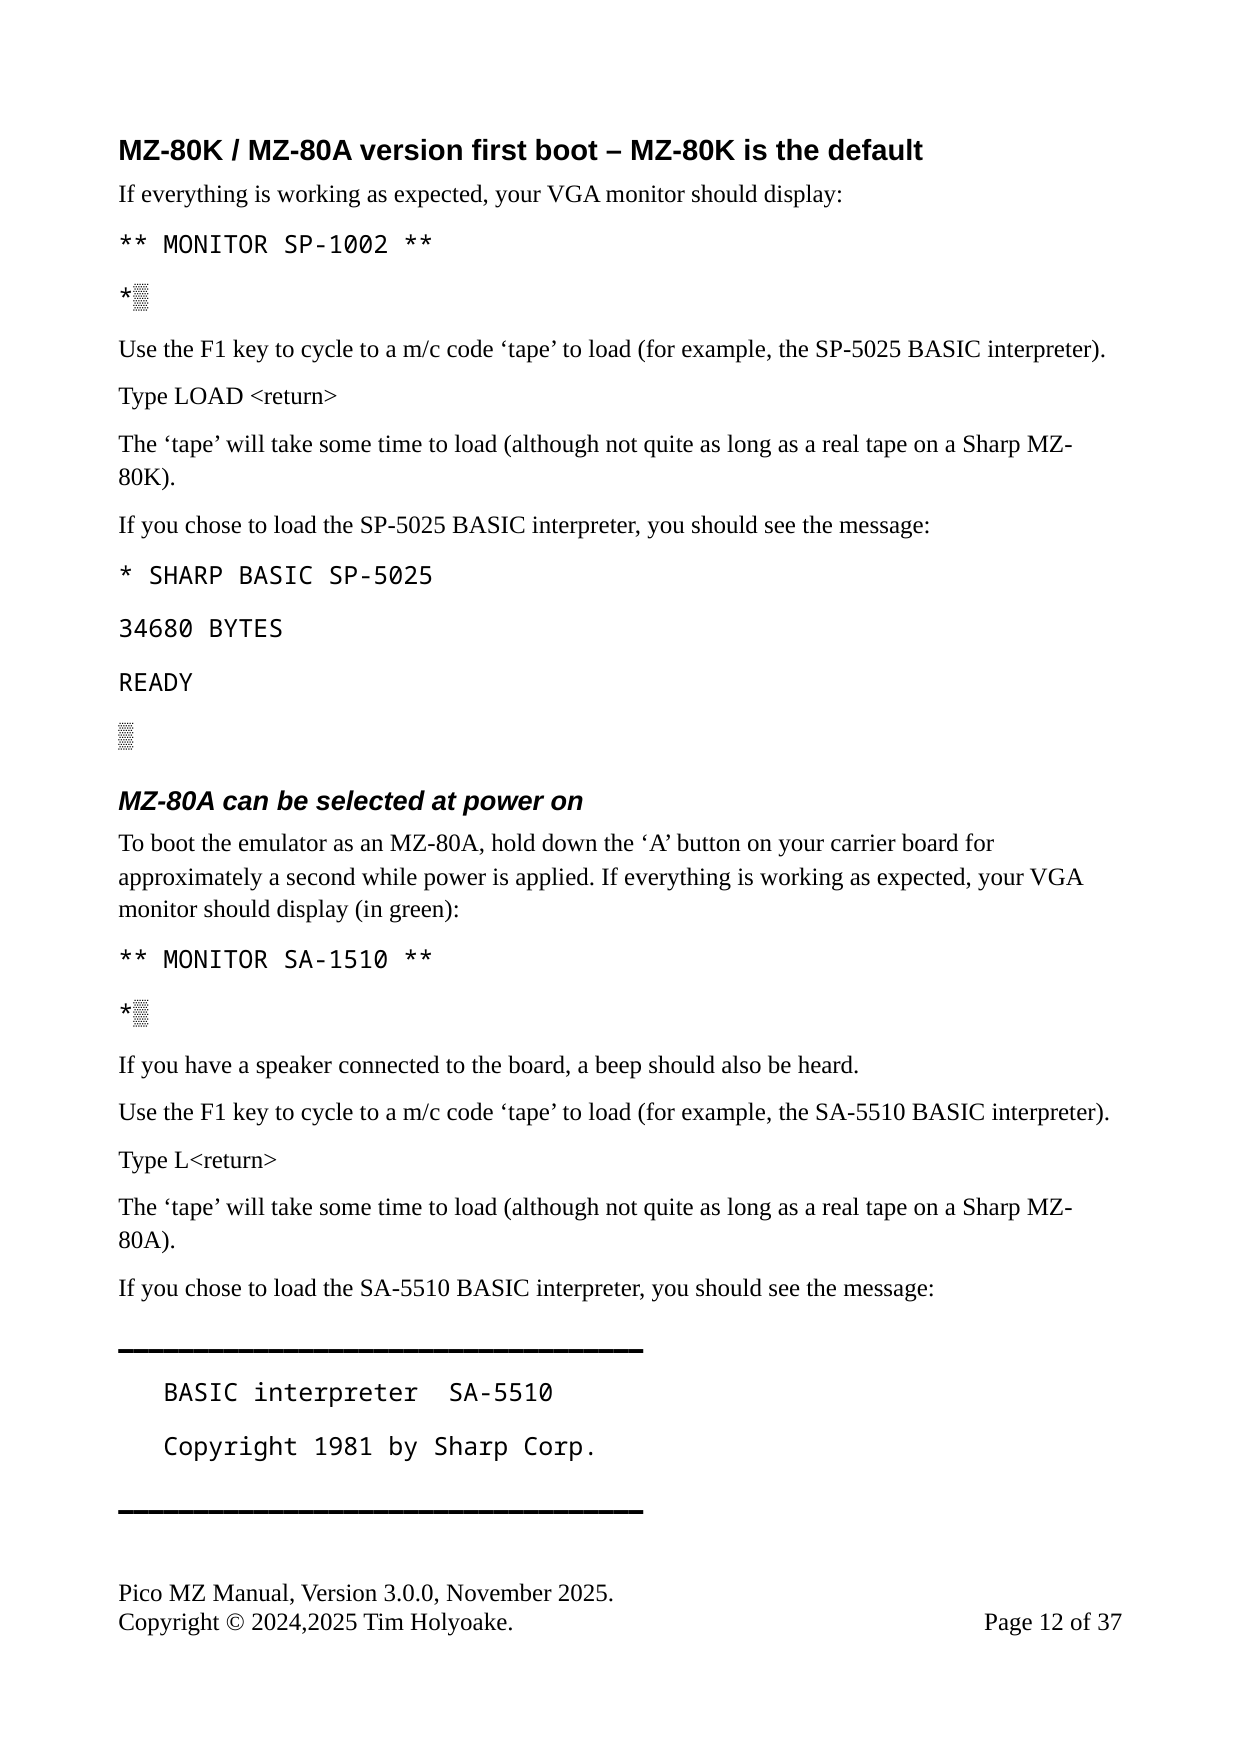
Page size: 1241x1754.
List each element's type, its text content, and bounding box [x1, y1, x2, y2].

text ▁▁▁▁▁▁▁▁▁▁▁▁▁▁▁▁▁▁▁▁▁▁▁▁▁▁▁▁▁▁▁▁▁▁▁ [118, 1482, 1122, 1516]
text Copyright 1981 by Sharp Corp. [118, 1428, 1122, 1462]
text If you have a speaker connected to the board, a beep should also be heard. [118, 1050, 1122, 1078]
text If everything is working as expected, your VGA monitor should display: [118, 179, 1122, 207]
text If you chose to load the SA-5510 BASIC interpreter, you should see the message: [118, 1273, 1122, 1302]
text ▒ [118, 718, 1122, 753]
text *▒ [118, 996, 1122, 1030]
text If you chose to load the SP-5025 BASIC interpreter, you should see the message: [118, 510, 1122, 538]
text READY [118, 665, 1122, 699]
text Use the F1 key to cycle to a m/c code ‘tape’ to load (for example, the SP-5025 BASIC interpreter). [118, 334, 1122, 363]
text * SHARP BASIC SP-5025 [118, 557, 1122, 591]
subtitle MZ-80K / MZ-80A version first boot – MZ-80K is the default [118, 133, 1122, 166]
text The ‘tape’ will take some time to load (although not quite as long as a real tape on a Sharp MZ-80A). [118, 1192, 1122, 1254]
text *▒ [118, 280, 1122, 314]
subtitle MZ-80A can be selected at power on [118, 785, 1122, 816]
text BASIC interpreter SA-5510 [118, 1374, 1122, 1408]
text ** MONITOR SA-1510 ** [118, 942, 1122, 976]
text 34680 BYTES [118, 611, 1122, 645]
text ** MONITOR SP-1002 ** [118, 226, 1122, 260]
text ▁▁▁▁▁▁▁▁▁▁▁▁▁▁▁▁▁▁▁▁▁▁▁▁▁▁▁▁▁▁▁▁▁▁▁ [118, 1321, 1122, 1355]
text The ‘tape’ will take some time to load (although not quite as long as a real tape on a Sharp MZ-80K). [118, 429, 1122, 491]
text Type L<return> [118, 1145, 1122, 1174]
text Use the F1 key to cycle to a m/c code ‘tape’ to load (for example, the SA-5510 BASIC interpreter). [118, 1097, 1122, 1126]
text To boot the emulator as an MZ-80A, hold down the ‘A’ button on your carrier board for approximately a second while power is applied. If everything is working as expected, your VGA monitor should display (in green): [118, 828, 1122, 923]
text Type LOAD <return> [118, 381, 1122, 410]
